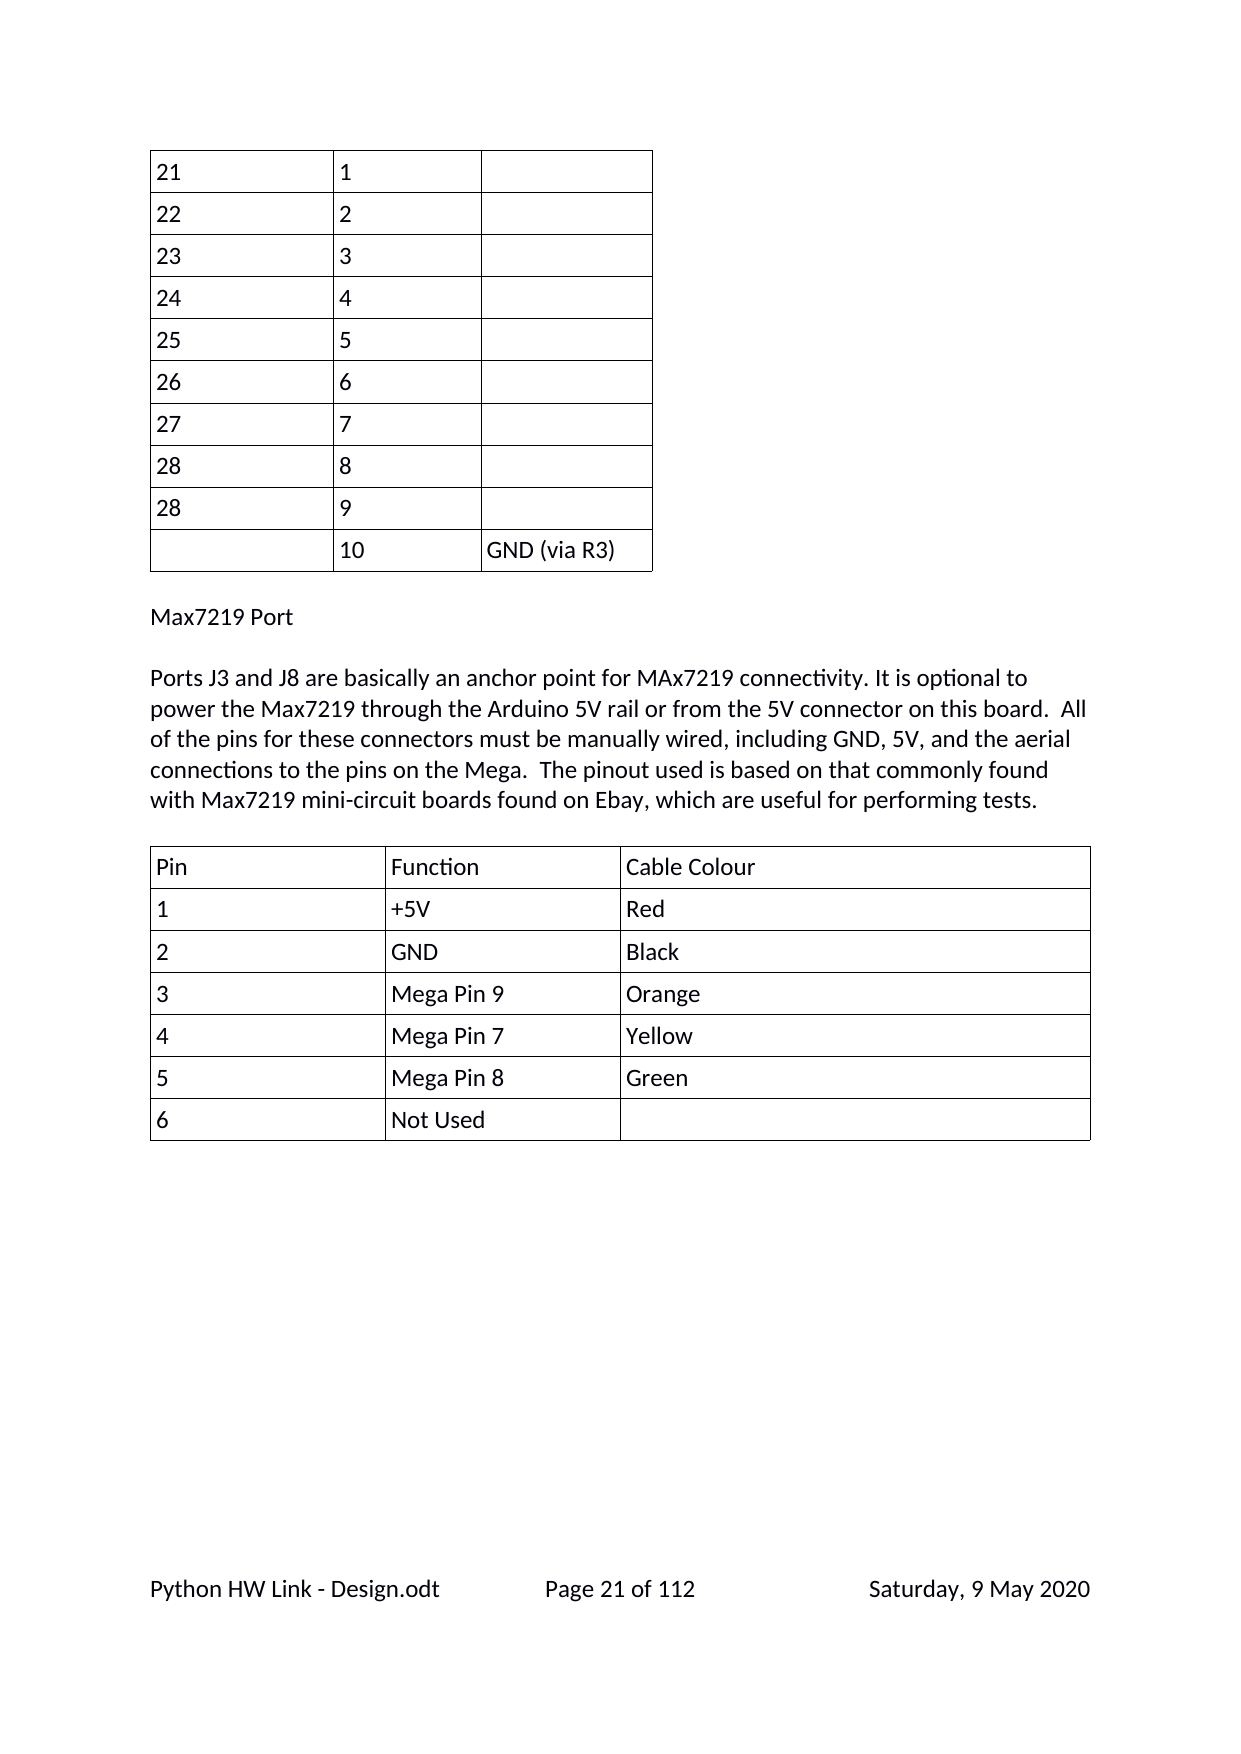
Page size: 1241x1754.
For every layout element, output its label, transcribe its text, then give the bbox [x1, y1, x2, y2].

table_cell 5 [151, 1057, 385, 1098]
table_cell Mega Pin 8 [386, 1057, 620, 1098]
text Max7219 Port [150, 601, 1090, 632]
table_cell Yellow [621, 1015, 1090, 1056]
table_cell 1 [151, 889, 385, 930]
table_cell 3 [334, 235, 481, 276]
table_cell 28 [151, 446, 333, 487]
table_cell 10 [334, 530, 481, 571]
table_header Cable Colour [621, 847, 1090, 888]
table_cell [482, 151, 652, 192]
table_cell [482, 361, 652, 402]
table_cell Black [621, 931, 1090, 972]
table_cell [482, 193, 652, 234]
table_cell Green [621, 1057, 1090, 1098]
table_cell [621, 1099, 1090, 1140]
text Ports J3 and J8 are basically an anchor point for MAx7219 connectivity. It is optional to power the Max7219 through the Arduino 5V rail or from the 5V connector on this board. All of the pins for these connectors must be manually wired, including GND, 5V, and the aerial connections to the pins on the Mega. The pinout used is based on that commonly found with Max7219 mini-circuit boards found on Ebay, which are useful for performing tests. [150, 662, 1090, 815]
table_cell 26 [151, 361, 333, 402]
table_cell 27 [151, 404, 333, 444]
table_cell 28 [151, 488, 333, 529]
table_cell 23 [151, 235, 333, 276]
table_cell [482, 446, 652, 487]
table_cell +5V [386, 889, 620, 930]
table_cell 8 [334, 446, 481, 487]
table_cell Not Used [386, 1099, 620, 1140]
table_cell GND (via R3) [482, 530, 652, 571]
table_cell GND [386, 931, 620, 972]
table_cell Mega Pin 7 [386, 1015, 620, 1056]
table_cell Orange [621, 973, 1090, 1014]
table_cell 22 [151, 193, 333, 234]
table_cell Red [621, 889, 1090, 930]
table_cell 21 [151, 151, 333, 192]
table_cell 5 [334, 319, 481, 360]
table_cell 9 [334, 488, 481, 529]
table_cell 3 [151, 973, 385, 1014]
table_cell 25 [151, 319, 333, 360]
table_cell [482, 277, 652, 318]
table_cell [482, 235, 652, 276]
table_cell 1 [334, 151, 481, 192]
table_cell 7 [334, 404, 481, 444]
table_cell [151, 530, 333, 571]
table_header Function [386, 847, 620, 888]
table_cell 2 [334, 193, 481, 234]
table_cell 4 [334, 277, 481, 318]
table_cell [482, 404, 652, 444]
table_cell 24 [151, 277, 333, 318]
table_cell 2 [151, 931, 385, 972]
table_cell 6 [151, 1099, 385, 1140]
table_cell 6 [334, 361, 481, 402]
table_cell 4 [151, 1015, 385, 1056]
table_cell Mega Pin 9 [386, 973, 620, 1014]
table_cell [482, 488, 652, 529]
table_cell [482, 319, 652, 360]
table_header Pin [151, 847, 385, 888]
